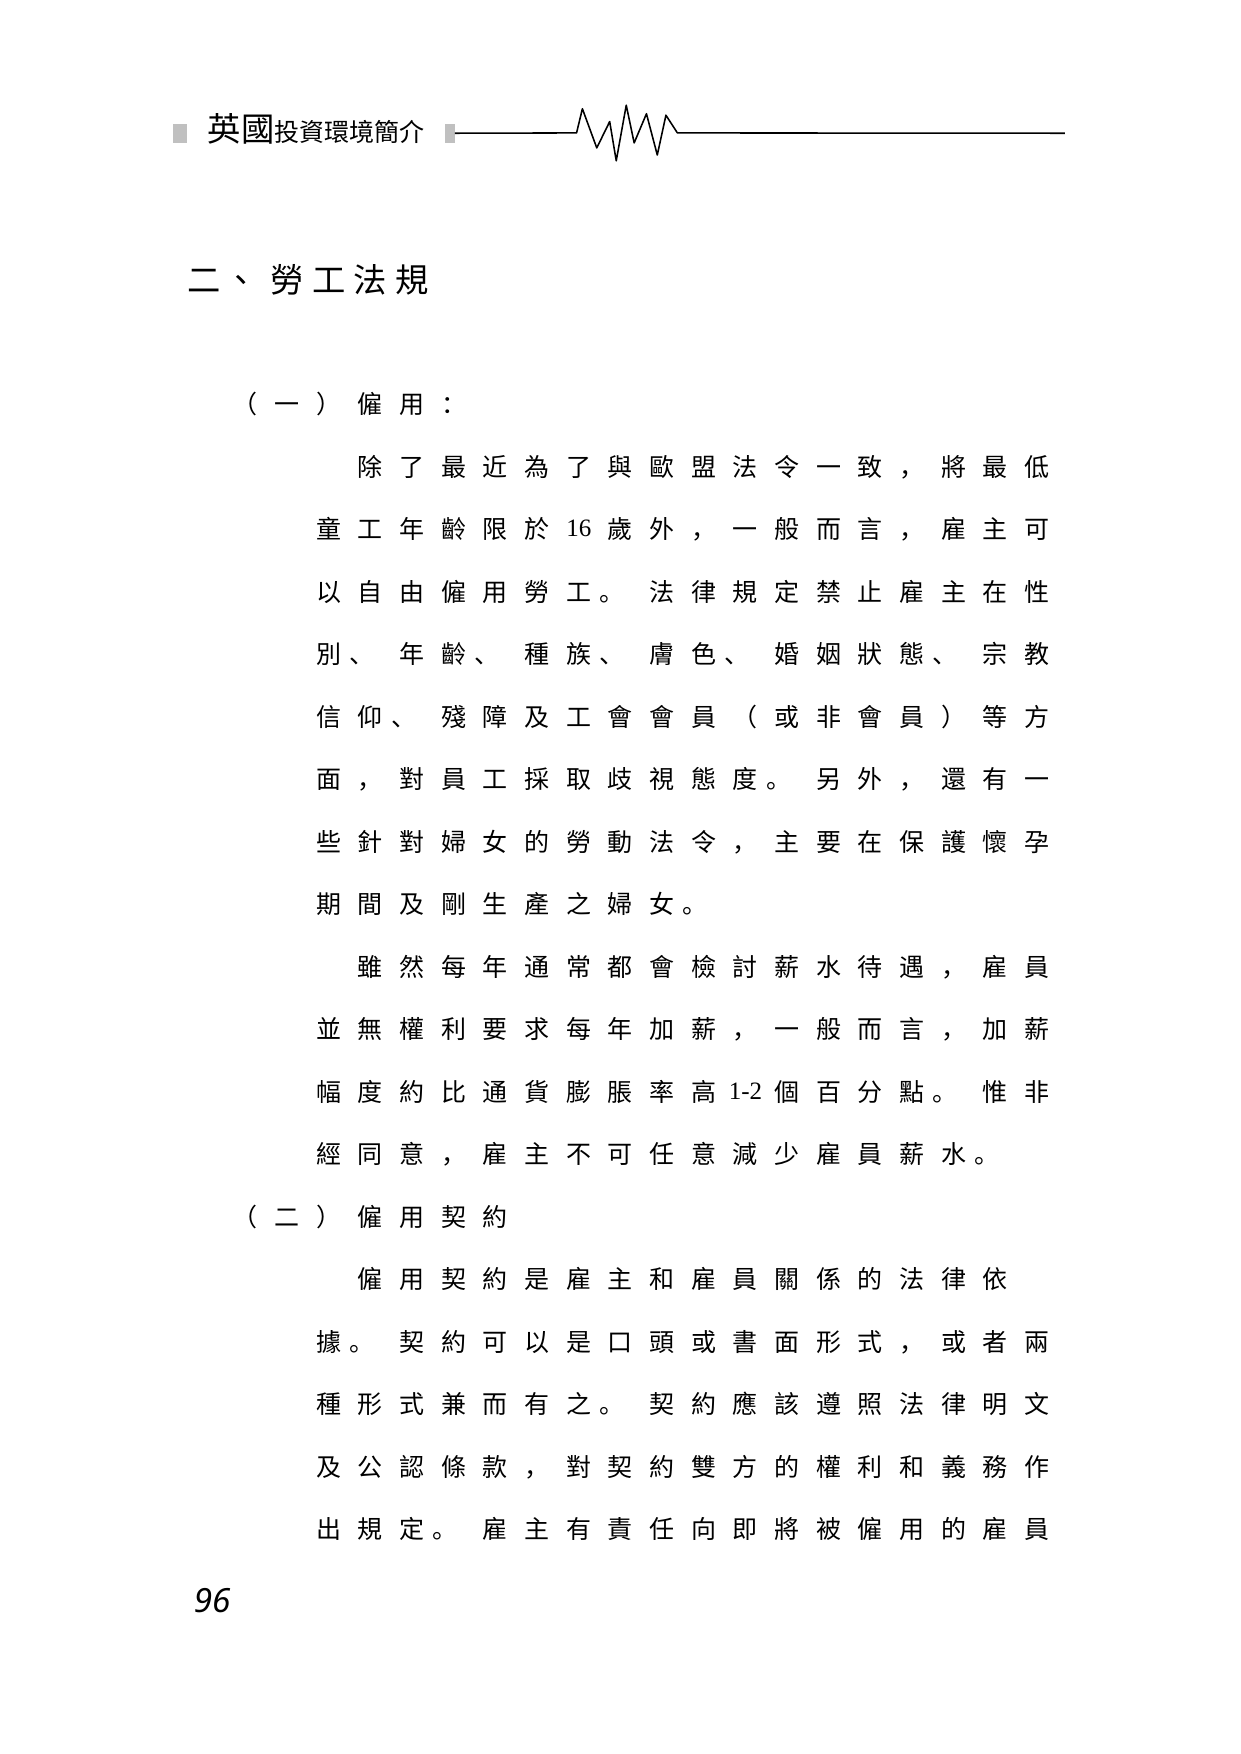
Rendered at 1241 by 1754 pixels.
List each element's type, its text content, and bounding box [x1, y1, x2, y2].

text 雖然每年通常都會檢討薪水待遇，雇員並無權利要求每年加薪，一般而言，加薪幅度約比通貨膨脹率高1-2個百分點。惟非經同意，雇主不可任意減少雇員薪水。 [281, 924, 1058, 1174]
text 僱用契約是雇主和雇員關係的法律依據。契約可以是口頭或書面形式，或者兩種形式兼而有之。契約應該遵照法律明文及公認條款，對契約雙方的權利和義務作出規定。雇主有責任向即將被僱用的雇員 [281, 1236, 1058, 1549]
text （二）僱用契約 [207, 1174, 1058, 1236]
text （一）僱用： [207, 361, 1058, 424]
text 除了最近為了與歐盟法令一致，將最低童工年齡限於16歲外，一般而言，雇主可以自由僱用勞工。法律規定禁止雇主在性別、年齡、種族、膚色、婚姻狀態、宗教信仰、殘障及工會會員（或非會員）等方面，對員工採取歧視態度。另外，還有一些針對婦女的勞動法令，主要在保護懷孕期間及剛生產之婦女。 [281, 424, 1058, 924]
text 二、勞工法規 [183, 236, 1058, 299]
